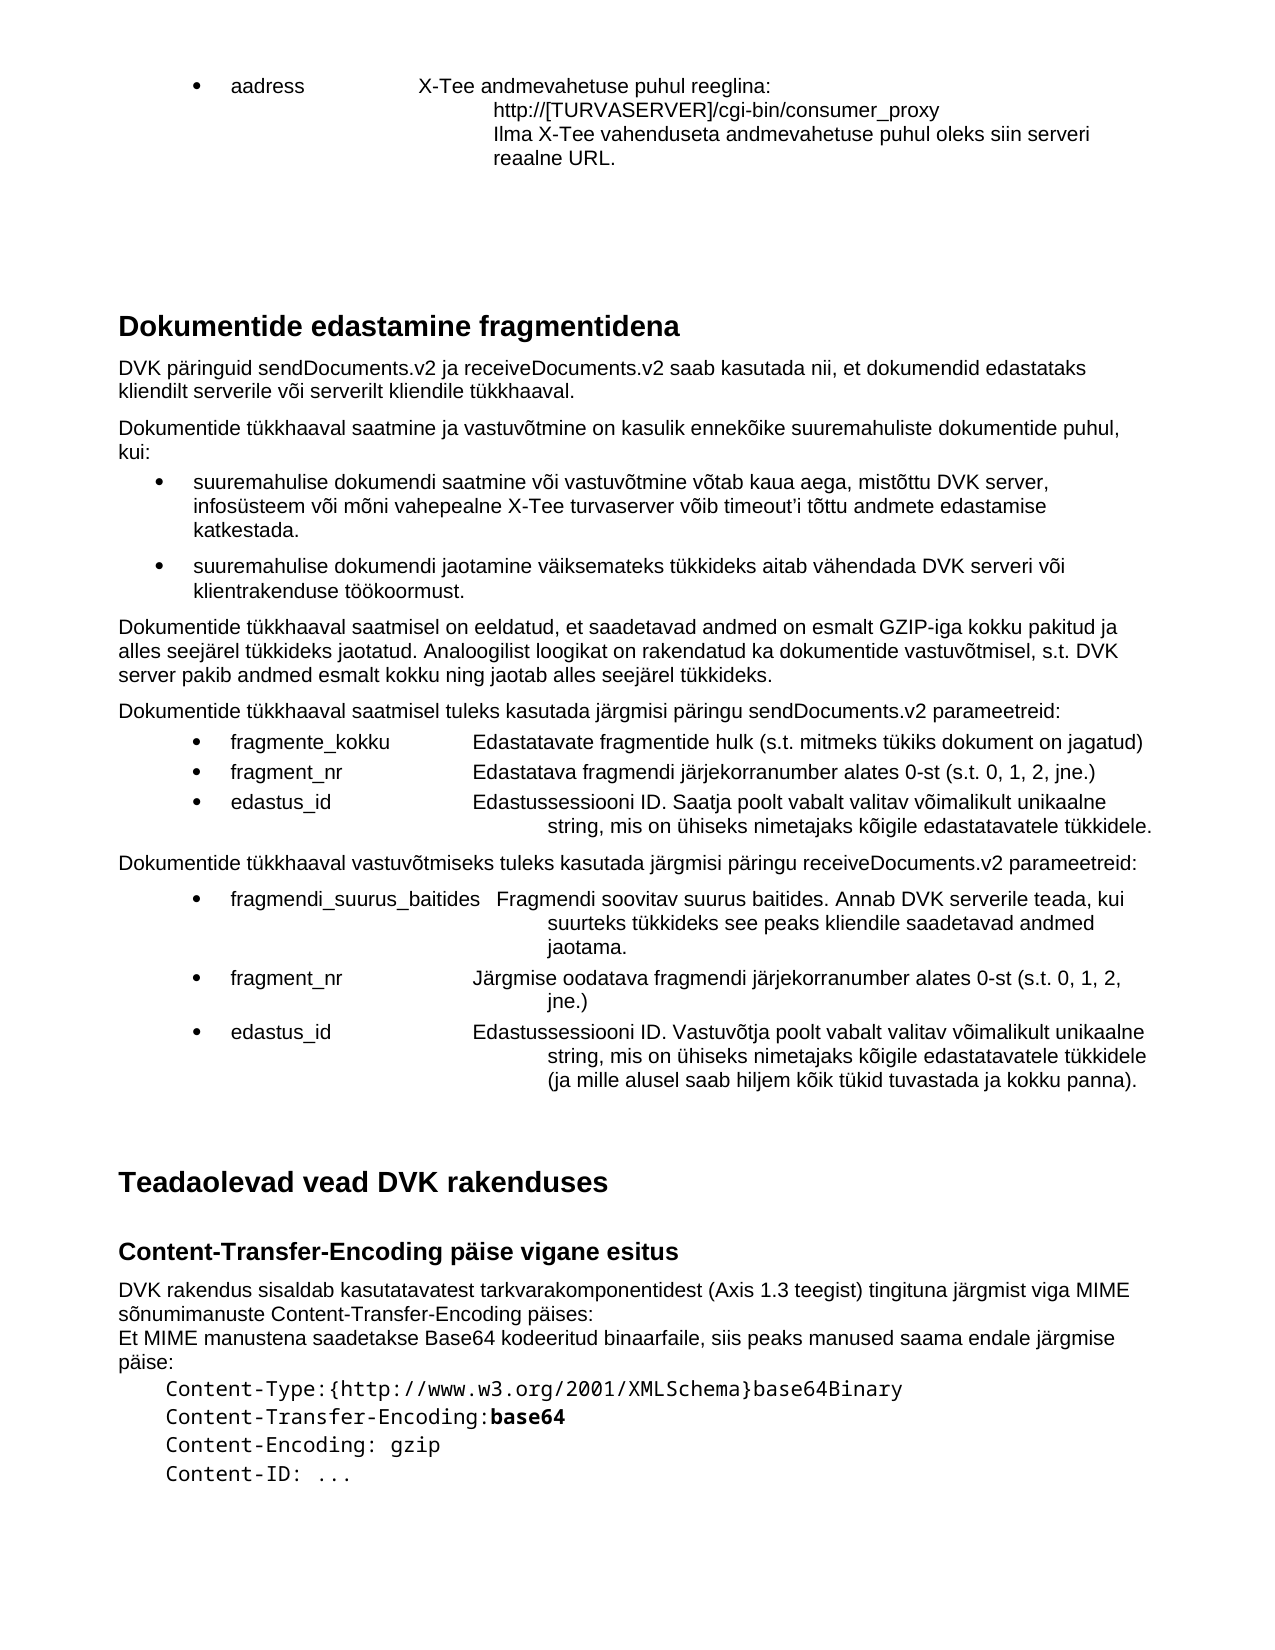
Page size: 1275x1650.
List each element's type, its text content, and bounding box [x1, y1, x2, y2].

list fragmente_kokku Edastatavate fragmentide hulk (s.t. mitmeks tükiks dokument on jagatud) [193, 729, 1157, 753]
list fragment_nr Edastatava fragmendi järjekorranumber alates 0-st (s.t. 0, 1, 2, jne.) [193, 760, 1157, 784]
subtitle Teadaolevad vead DVK rakenduses [118, 1166, 1157, 1199]
text DVK rakendus sisaldab kasutatavatest tarkvarakomponentidest (Axis 1.3 teegist) tingituna järgmist viga MIME sõnumimanuste Content-Transfer-Encoding päises: [118, 1278, 1157, 1326]
list fragmendi_suurus_baitides Fragmendi soovitav suurus baitides. Annab DVK serverile teada, kui suurteks tükkideks see peaks kliendile saadetavad andmed jaotama. [193, 887, 1157, 959]
text Dokumentide tükkhaaval saatmisel tuleks kasutada järgmisi päringu sendDocuments.v2 parameetreid: [118, 699, 1157, 723]
list edastus_id Edastussessiooni ID. Vastuvõtja poolt vabalt valitav võimalikult unikaalne string, mis on ühiseks nimetajaks kõigile edastatavatele tükkidele (ja mille alusel saab hiljem kõik tükid tuvastada ja kokku panna). [193, 1019, 1157, 1092]
subtitle Content-Transfer-Encoding päise vigane esitus [118, 1237, 1157, 1265]
list suuremahulise dokumendi saatmine või vastuvõtmine võtab kaua aega, mistõttu DVK server, infosüsteem või mõni vahepealne X-Tee turvaserver võib timeout’i tõttu andmete edastamise katkestada. [156, 470, 1157, 542]
text Content-ID: ... [165, 1459, 1157, 1487]
text Content-Type:{http://www.w3.org/2001/XMLSchema}base64Binary [165, 1374, 1157, 1402]
text Dokumentide tükkhaaval saatmisel on eeldatud, et saadetavad andmed on esmalt GZIP-iga kokku pakitud ja alles seejärel tükkideks jaotatud. Analoogilist loogikat on rakendatud ka dokumentide vastuvõtmisel, s.t. DVK server pakib andmed esmalt kokku ning jaotab alles seejärel tükkideks. [118, 615, 1157, 687]
text DVK päringuid sendDocuments.v2 ja receiveDocuments.v2 saab kasutada nii, et dokumendid edastataks kliendilt serverile või serverilt kliendile tükkhaaval. [118, 355, 1157, 403]
list edastus_id Edastussessiooni ID. Saatja poolt vabalt valitav võimalikult unikaalne string, mis on ühiseks nimetajaks kõigile edastatavatele tükkidele. [193, 790, 1157, 838]
text Content-Encoding: gzip [165, 1431, 1157, 1459]
text Content-Transfer-Encoding:base64 [165, 1402, 1157, 1431]
list fragment_nr Järgmise oodatava fragmendi järjekorranumber alates 0-st (s.t. 0, 1, 2, jne.) [193, 965, 1157, 1013]
list suuremahulise dokumendi jaotamine väiksemateks tükkideks aitab vähendada DVK serveri või klientrakenduse töökoormust. [156, 554, 1157, 602]
text Et MIME manustena saadetakse Base64 kodeeritud binaarfaile, siis peaks manused saama endale järgmise päise: [118, 1326, 1157, 1374]
subtitle Dokumentide edastamine fragmentidena [118, 309, 1157, 343]
text Dokumentide tükkhaaval vastuvõtmiseks tuleks kasutada järgmisi päringu receiveDocuments.v2 parameetreid: [118, 851, 1157, 874]
list aadress X-Tee andmevahetuse puhul reeglina: http://[TURVASERVER]/cgi-bin/consumer_proxy Ilma X-Tee vahenduseta andmevahetuse puhul oleks siin serveri reaalne URL. [193, 74, 1157, 170]
text Dokumentide tükkhaaval saatmine ja vastuvõtmine on kasulik ennekõike suuremahuliste dokumentide puhul, kui: [118, 416, 1157, 464]
